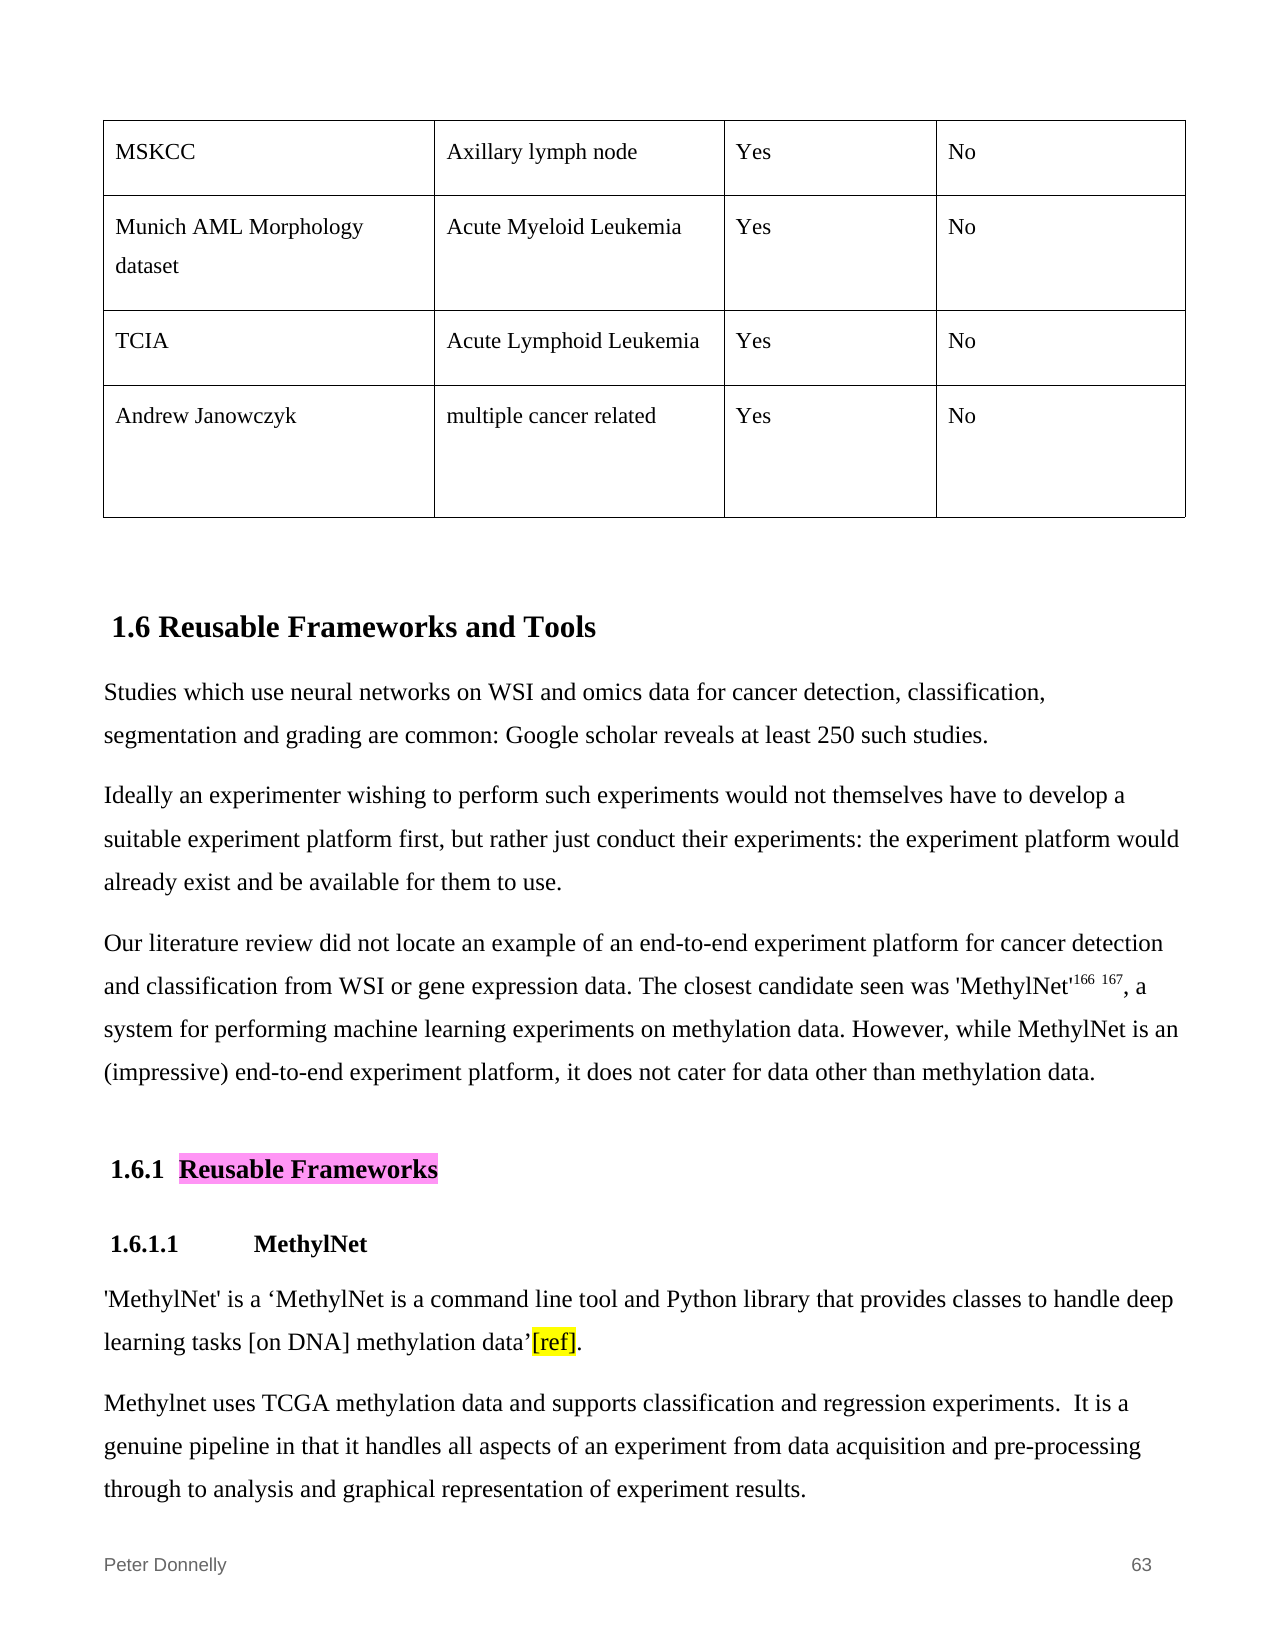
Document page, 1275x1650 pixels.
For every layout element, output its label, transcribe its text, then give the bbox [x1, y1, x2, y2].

table_cell Yes [725, 311, 936, 384]
text Ideally an experimenter wishing to perform such experiments would not themselves have to develop a suitable experiment platform first, but rather just conduct their experiments: the experiment platform would already exist and be available for them to use. [103, 781, 1181, 896]
text Our literature review did not locate an example of an end-to-end experiment platform for cancer detection and classification from WSI or gene expression data. The closest candidate seen was 'MethylNet' , a system for performing machine learning experiments on methylation data. However, while MethylNet is an (impressive) end-to-end experiment platform, it does not cater for data other than methylation data. [103, 928, 1181, 1086]
table_cell No [937, 121, 1185, 195]
table_cell Yes [725, 386, 936, 517]
table_cell multiple cancer related [435, 386, 724, 517]
table_cell Acute Myeloid Leukemia [435, 196, 724, 309]
text Studies which use neural networks on WSI and omics data for cancer detection, classification, segmentation and grading are common: Google scholar reveals at least 250 such studies. [103, 677, 1181, 748]
subtitle Reusable Frameworks and Tools [103, 608, 1181, 644]
text Methylnet uses TCGA methylation data and supports classification and regression experiments. It is a genuine pipeline in that it handles all aspects of an experiment from data acquisition and pre-processing through to analysis and graphical representation of experiment results. [103, 1388, 1181, 1503]
table_cell Munich AML Morphology dataset [104, 196, 434, 309]
table_cell TCIA [104, 311, 434, 384]
text 'MethylNet' is a ‘MethylNet is a command line tool and Python library that provides classes to handle deep learning tasks [on DNA] methylation data’[ref]. [103, 1284, 1181, 1356]
table_cell Axillary lymph node [435, 121, 724, 195]
table_cell Yes [725, 121, 936, 195]
table_cell Andrew Janowczyk [104, 386, 434, 517]
table_cell No [937, 196, 1185, 309]
table_cell MSKCC [104, 121, 434, 195]
table_cell No [937, 386, 1185, 517]
subtitle MethylNet [103, 1229, 1181, 1257]
subtitle Reusable Frameworks [103, 1153, 1181, 1184]
table_cell Yes [725, 196, 936, 309]
table_cell Acute Lymphoid Leukemia [435, 311, 724, 384]
table_cell No [937, 311, 1185, 384]
